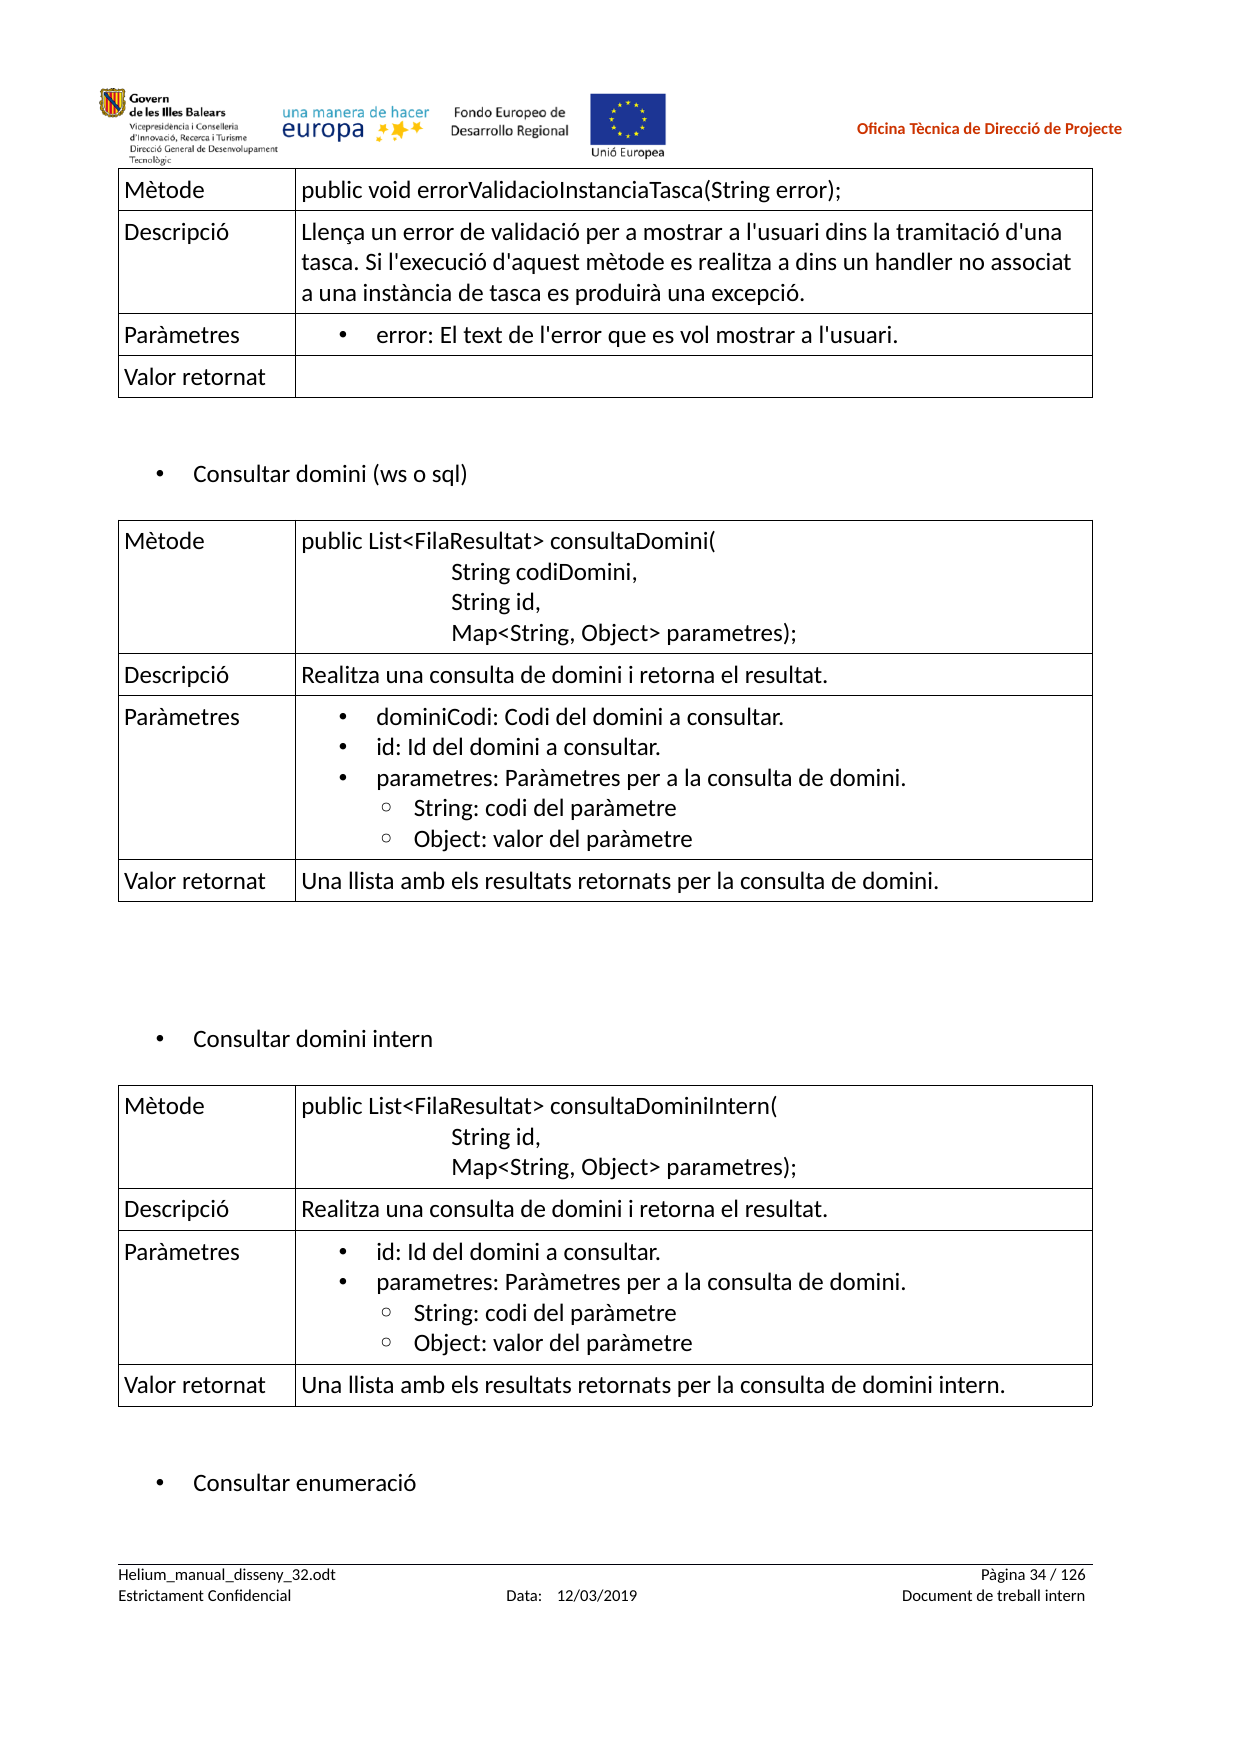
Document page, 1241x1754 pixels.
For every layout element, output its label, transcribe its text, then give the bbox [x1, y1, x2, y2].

table_header Mètode [119, 521, 295, 653]
table_cell Descripció [119, 211, 295, 313]
table_cell Descripció [119, 1189, 295, 1230]
table_header Mètode [119, 1086, 295, 1188]
table_cell Llença un error de validació per a mostrar a l'usuari dins la tramitació d'una tasca. Si l'execució d'aquest mètode es realitza a dins un handler no associat a una instància de tasca es produirà una excepció. [296, 211, 1092, 313]
list Consultar enumeració [156, 1467, 1122, 1497]
table_cell Paràmetres [119, 314, 295, 355]
table_cell Una llista amb els resultats retornats per la consulta de domini intern. [296, 1365, 1092, 1406]
table_header Mètode [119, 169, 295, 210]
table_cell error: El text de l'error que es vol mostrar a l'usuari. [296, 314, 1092, 355]
table_cell id: Id del domini a consultar. parametres: Paràmetres per a la consulta de domini. String: codi del paràmetre Object: valor del paràmetre [296, 1231, 1092, 1363]
table_cell Paràmetres [119, 1231, 295, 1363]
table_cell Valor retornat [119, 860, 295, 901]
table_cell Descripció [119, 654, 295, 695]
table_cell Realitza una consulta de domini i retorna el resultat. [296, 1189, 1092, 1230]
picture [99, 87, 668, 166]
table_cell [296, 356, 1092, 397]
table_header public void errorValidacioInstanciaTasca(String error); [296, 169, 1092, 210]
table_cell Valor retornat [119, 356, 295, 397]
list Consultar domini (ws o sql) [156, 458, 1122, 489]
table_cell Paràmetres [119, 696, 295, 859]
list Consultar domini intern [156, 1024, 1122, 1054]
table_cell Una llista amb els resultats retornats per la consulta de domini. [296, 860, 1092, 901]
table_header public List<FilaResultat> consultaDomini( String codiDomini, String id, Map<String, Object> parametres); [296, 521, 1092, 653]
table_cell Realitza una consulta de domini i retorna el resultat. [296, 654, 1092, 695]
table_header public List<FilaResultat> consultaDominiIntern( String id, Map<String, Object> parametres); [296, 1086, 1092, 1188]
table_cell dominiCodi: Codi del domini a consultar. id: Id del domini a consultar. parametres: Paràmetres per a la consulta de domini. String: codi del paràmetre Object: valor del paràmetre [296, 696, 1092, 859]
table_cell Valor retornat [119, 1365, 295, 1406]
